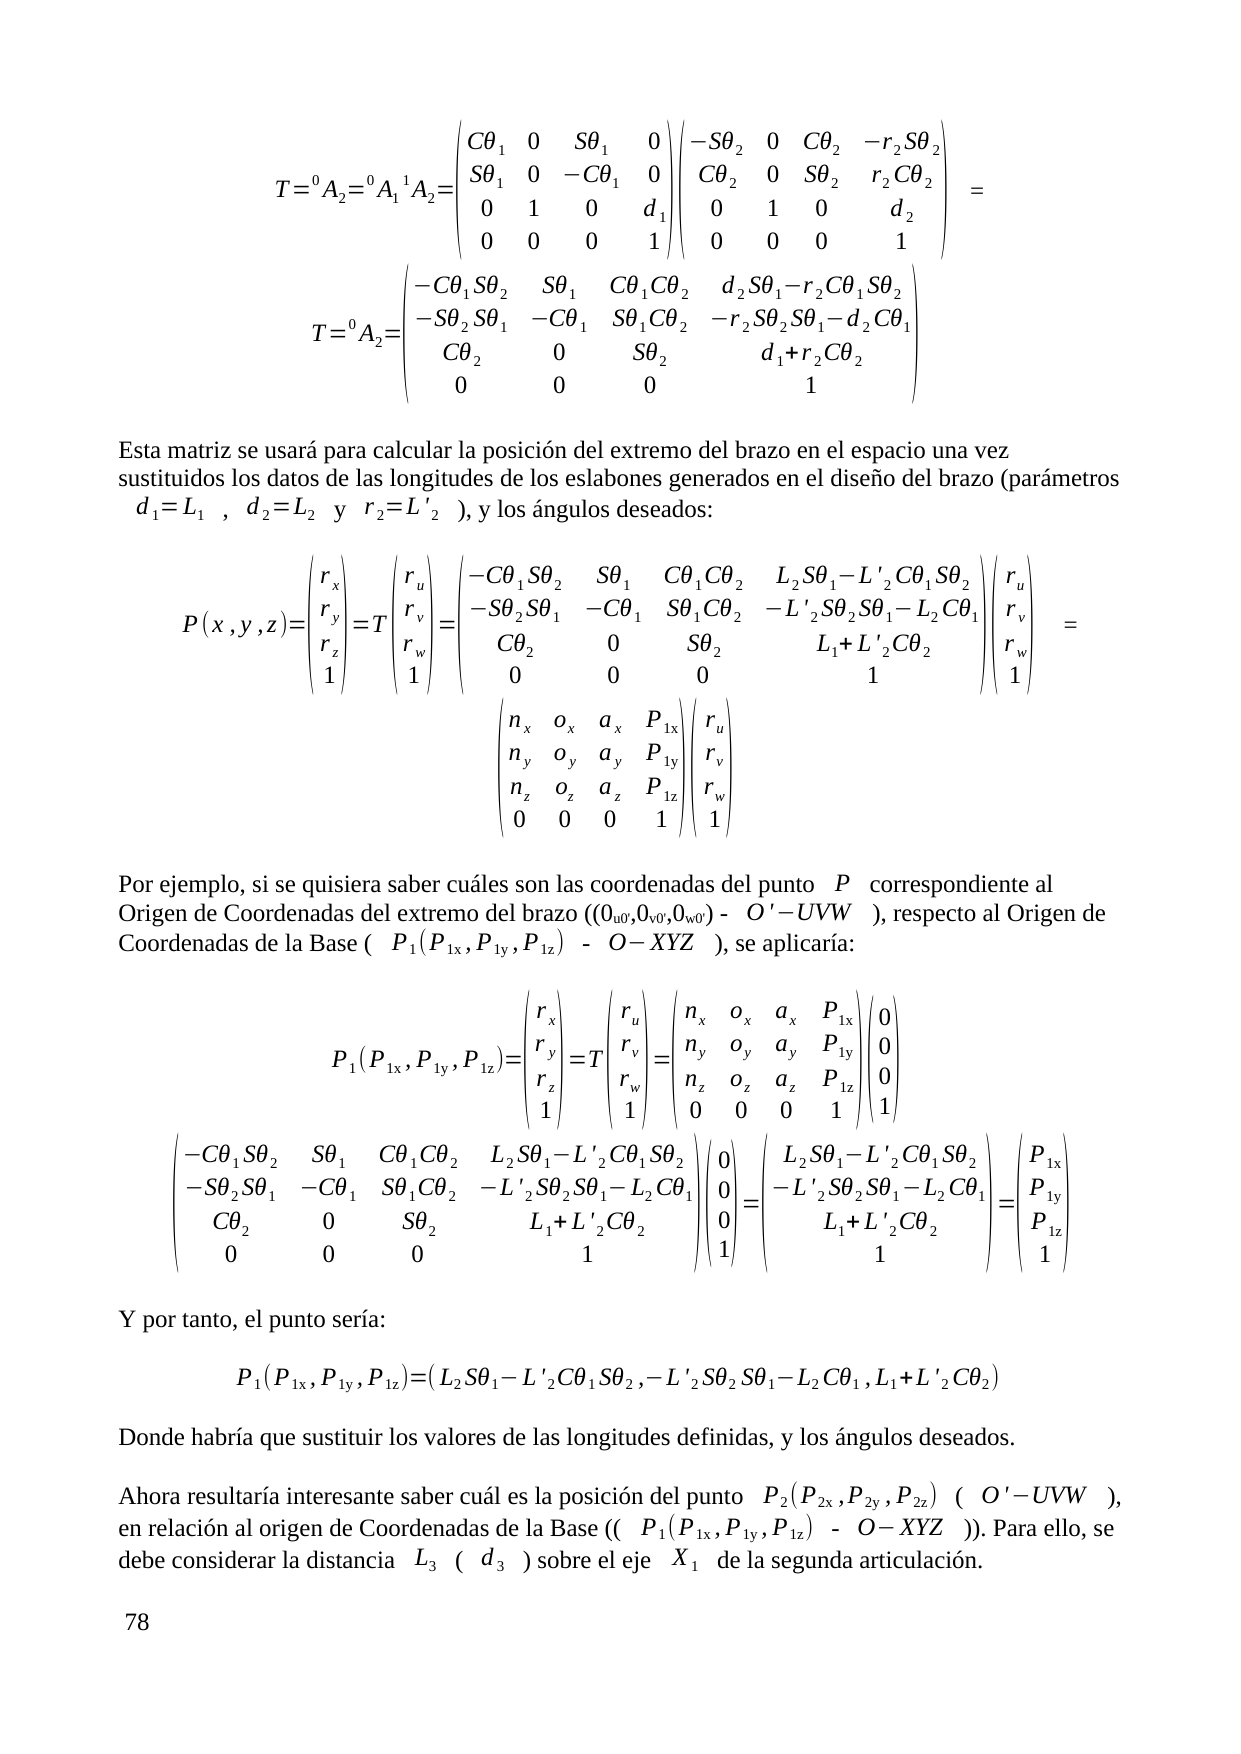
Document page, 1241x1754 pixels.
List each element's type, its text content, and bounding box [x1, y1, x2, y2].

text Esta matriz se usará para calcular la posición del extremo del brazo en el espacio una vez sustituidos los datos de las longitudes de los eslabones generados en el diseño del brazo (parámetros ,y), y los ángulos deseados: [118, 435, 1122, 524]
text Y por tanto, el punto sería: [118, 1304, 1122, 1333]
text = [118, 552, 1122, 696]
text Por ejemplo, si se quisiera saber cuáles son las coordenadas del puntocorrespondiente al Origen de Coordenadas del extremo del brazo ((0u0',0v0',0w0') -), respecto al Origen de Coordenadas de la Base (-), se aplicaría: [118, 869, 1122, 959]
text Donde habría que sustituir los valores de las longitudes definidas, y los ángulos deseados. [118, 1422, 1122, 1451]
text = [118, 118, 1122, 262]
text Ahora resultaría interesante saber cuál es la posición del punto(), en relación al origen de Coordenadas de la Base ((-)). Para ello, se debe considerar la distancia() sobre el ejede la segunda articulación. [118, 1479, 1122, 1575]
